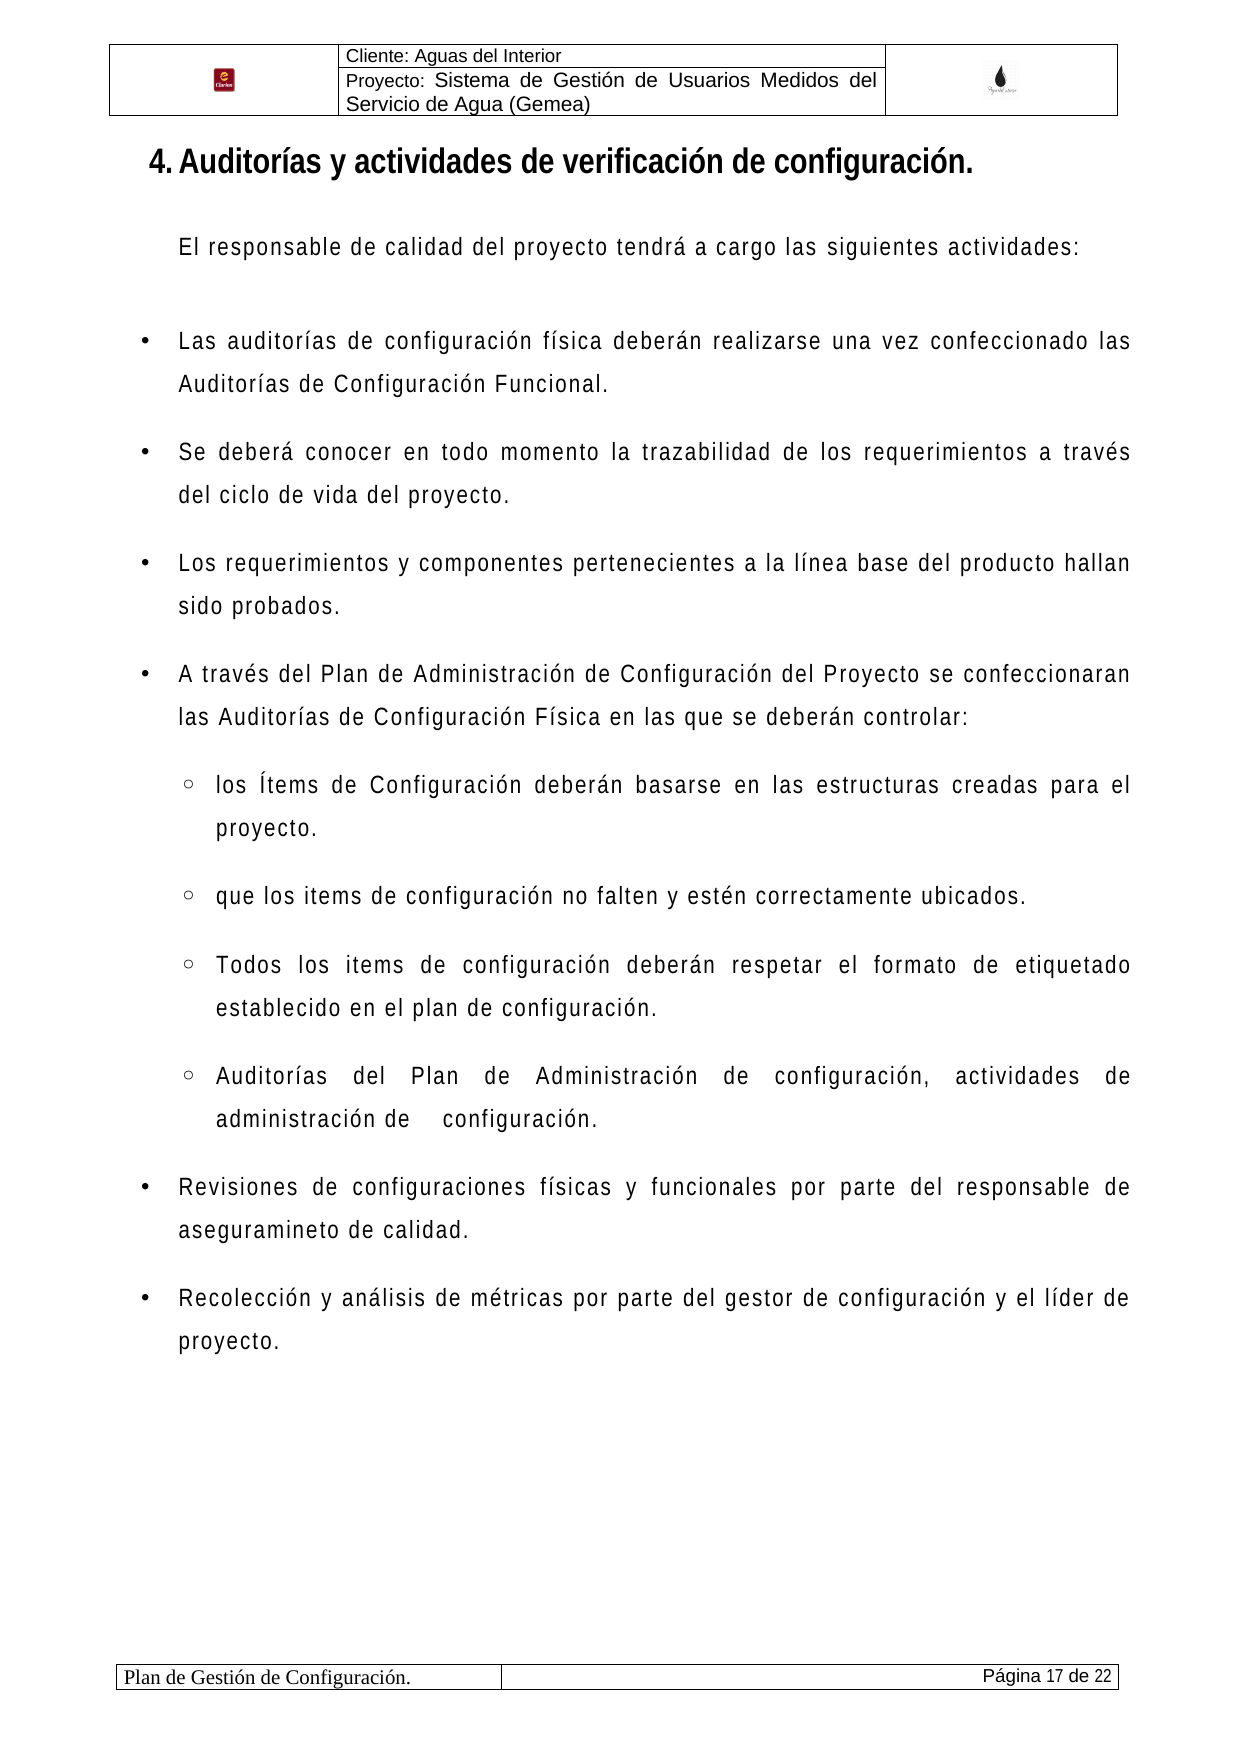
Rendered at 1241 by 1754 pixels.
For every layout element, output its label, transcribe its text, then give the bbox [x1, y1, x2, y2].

list Todos los items de configuración deberán respetar el formato de etiquetado establecido en el plan de configuración. [178, 949, 1131, 1021]
list los Ítems de Configuración deberán basarse en las estructuras creadas para el proyecto. [178, 770, 1131, 842]
list que los items de configuración no falten y estén correctamente ubicados. [178, 881, 1131, 910]
list Recolección y análisis de métricas por parte del gestor de configuración y el líder de proyecto. [141, 1283, 1131, 1354]
list Se deberá conocer en todo momento la trazabilidad de los requerimientos a través del ciclo de vida del proyecto. [141, 437, 1131, 509]
list Auditorías y actividades de verificación de configuración. [141, 140, 1131, 181]
list Auditorías del Plan de Administración de configuración, actividades de administración de configuración. [178, 1061, 1131, 1132]
list El responsable de calidad del proyecto tendrá a cargo las siguientes actividades: [178, 232, 1131, 261]
picture [207, 67, 241, 93]
list A través del Plan de Administración de Configuración del Proyecto se confeccionaran las Auditorías de Configuración Física en las que se deberán controlar: [141, 659, 1131, 731]
list Revisiones de configuraciones físicas y funcionales por parte del responsable de aseguramineto de calidad. [141, 1172, 1131, 1243]
list Las auditorías de configuración física deberán realizarse una vez confeccionado las Auditorías de Configuración Funcional. [141, 326, 1131, 398]
list Los requerimientos y componentes pertenecientes a la línea base del producto hallan sido probados. [141, 548, 1131, 620]
